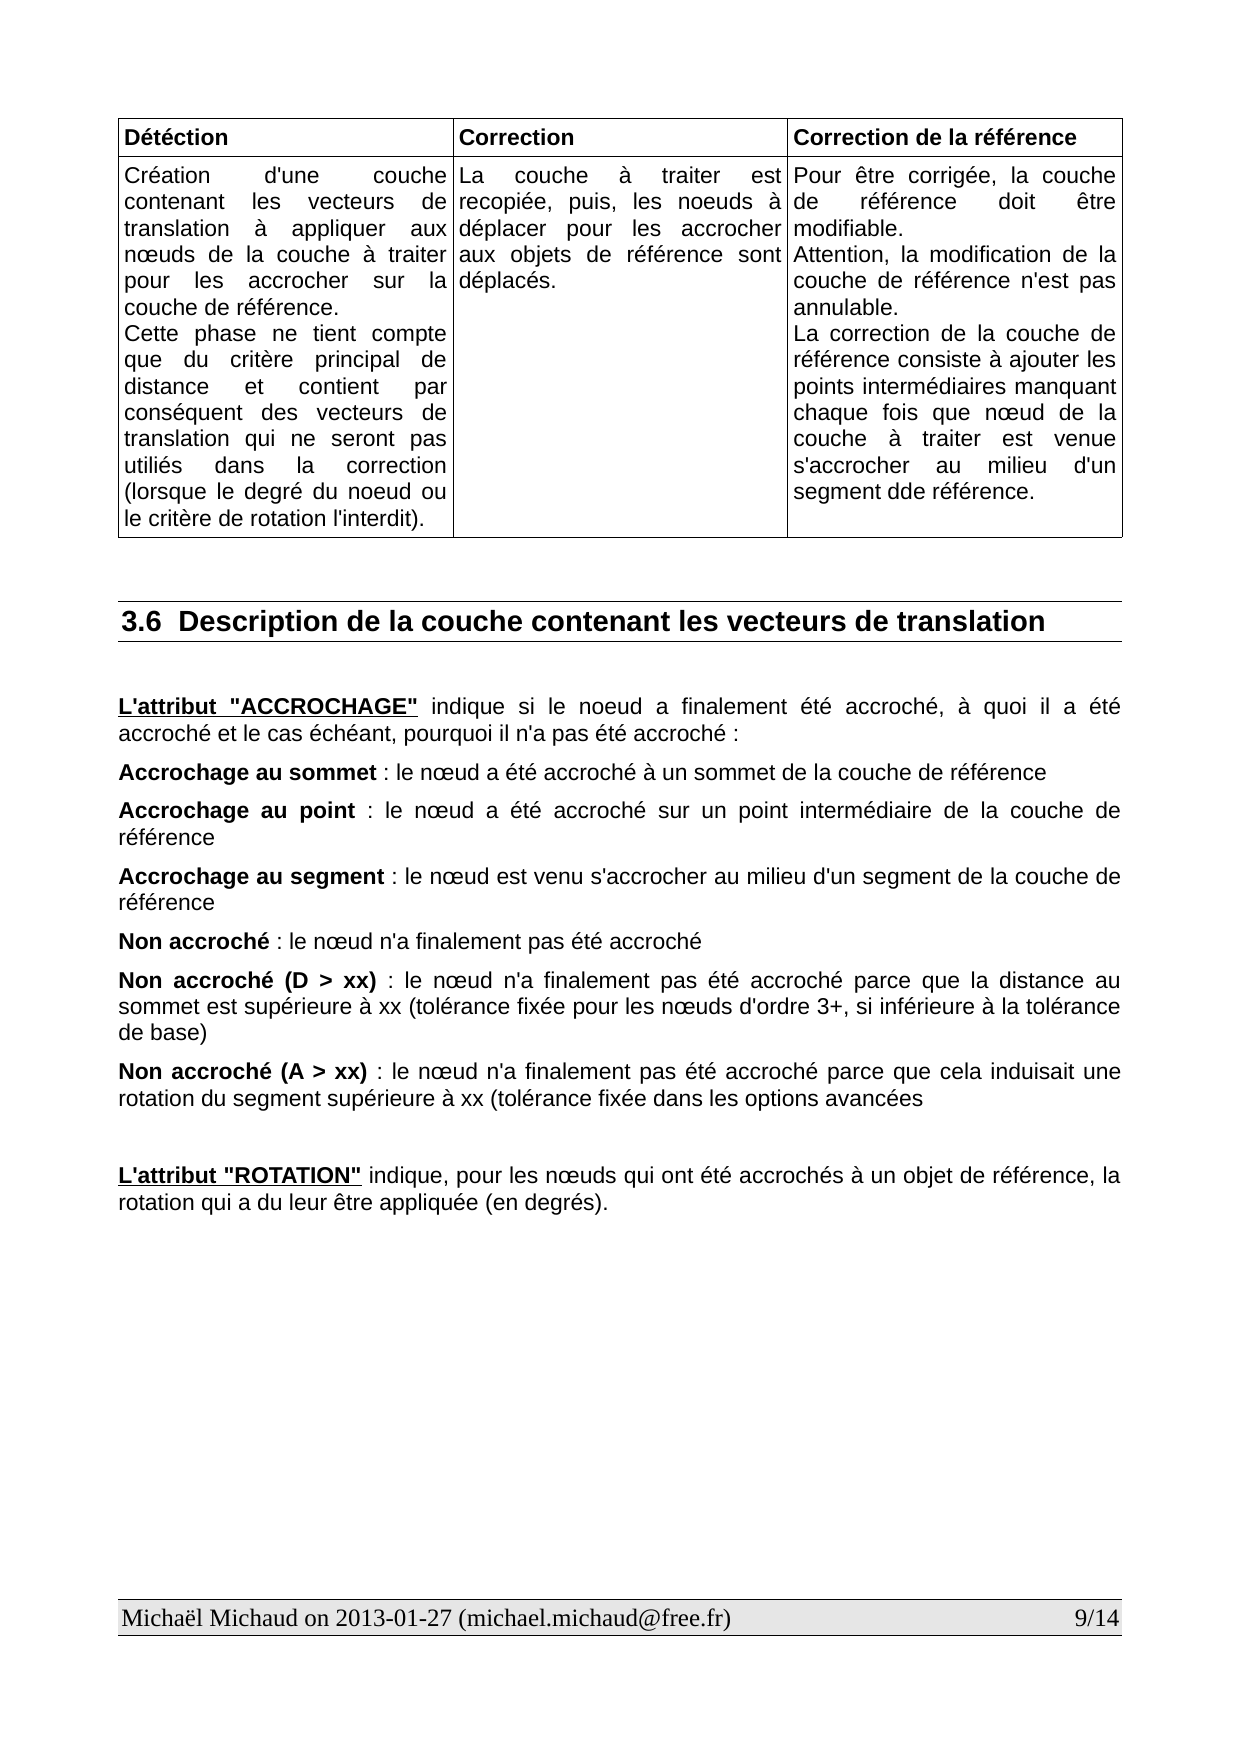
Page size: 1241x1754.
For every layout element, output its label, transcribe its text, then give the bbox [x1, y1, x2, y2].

text L'attribut "ACCROCHAGE" indique si le noeud a finalement été accroché, à quoi il a été accroché et le cas échéant, pourquoi il n'a pas été accroché : [118, 693, 1122, 746]
text Accrochage au sommet : le nœud a été accroché à un sommet de la couche de référence [118, 758, 1122, 785]
text Non accroché (D > xx) : le nœud n'a finalement pas été accroché parce que la distance au sommet est supérieure à xx (tolérance fixée pour les nœuds d'ordre 3+, si inférieure à la tolérance de base) [118, 967, 1122, 1046]
subtitle Description de la couche contenant les vecteurs de translation [118, 602, 1122, 641]
table_header Correction [454, 119, 787, 156]
table_cell Création d'une couche contenant les vecteurs de translation à appliquer aux nœuds de la couche à traiter pour les accrocher sur la couche de référence. Cette phase ne tient compte que du critère principal de distance et contient par conséquent des vecteurs de translation qui ne seront pas utiliés dans la correction (lorsque le degré du noeud ou le critère de rotation l'interdit). [119, 157, 453, 537]
text Non accroché : le nœud n'a finalement pas été accroché [118, 928, 1122, 954]
text Accrochage au point : le nœud a été accroché sur un point intermédiaire de la couche de référence [118, 797, 1122, 850]
table_header Correction de la référence [788, 119, 1122, 156]
text L'attribut "ROTATION" indique, pour les nœuds qui ont été accrochés à un objet de référence, la rotation qui a du leur être appliquée (en degrés). [118, 1162, 1122, 1215]
text Non accroché (A > xx) : le nœud n'a finalement pas été accroché parce que cela induisait une rotation du segment supérieure à xx (tolérance fixée dans les options avancées [118, 1058, 1122, 1111]
table_cell Pour être corrigée, la couche de référence doit être modifiable. Attention, la modification de la couche de référence n'est pas annulable. La correction de la couche de référence consiste à ajouter les points intermédiaires manquant chaque fois que nœud de la couche à traiter est venue s'accrocher au milieu d'un segment dde référence. [788, 157, 1122, 537]
table_cell La couche à traiter est recopiée, puis, les noeuds à déplacer pour les accrocher aux objets de référence sont déplacés. [454, 157, 787, 537]
text Accrochage au segment : le nœud est venu s'accrocher au milieu d'un segment de la couche de référence [118, 863, 1122, 915]
table_header Détéction [119, 119, 453, 156]
